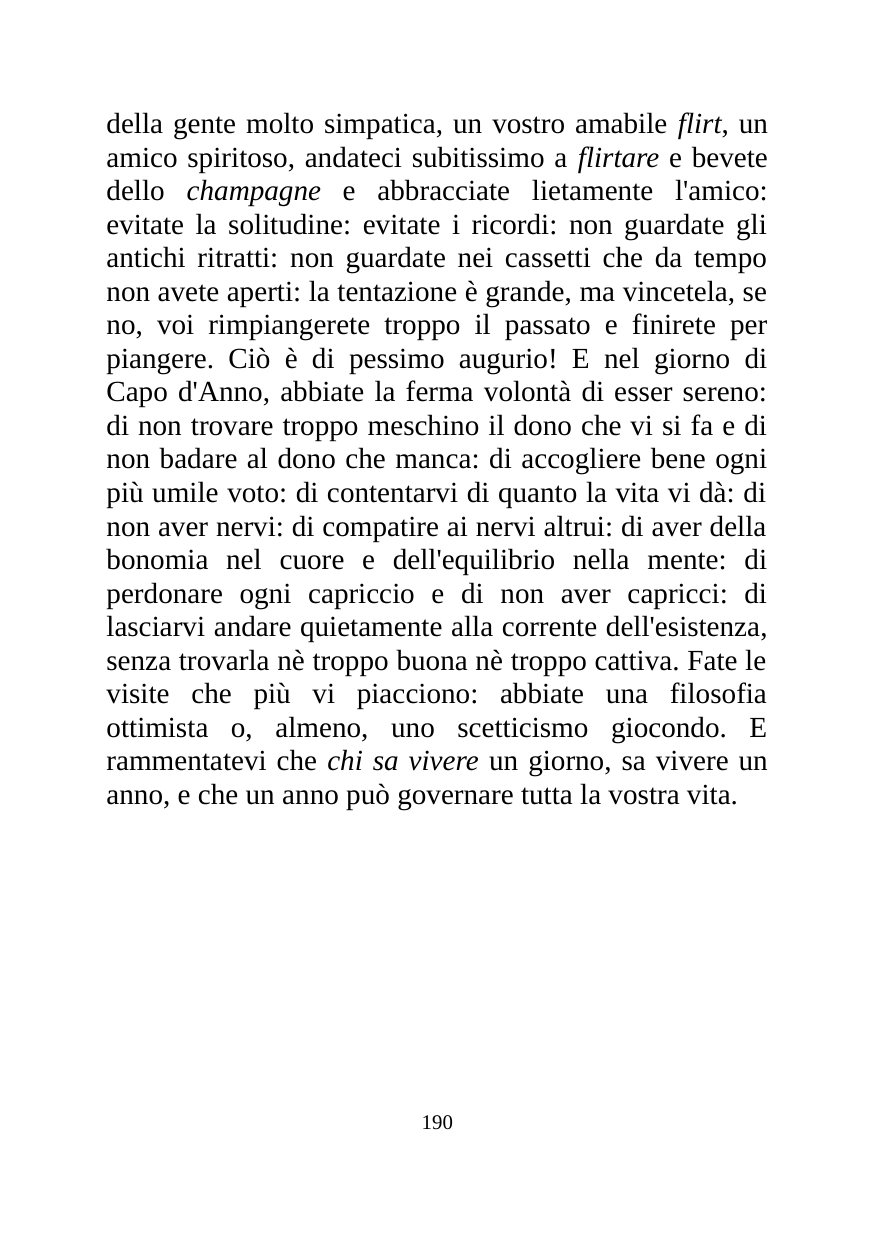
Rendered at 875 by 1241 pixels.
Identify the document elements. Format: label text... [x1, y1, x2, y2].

text della gente molto simpatica, un vostro amabile flirt, un amico spiritoso, andateci subitissimo a flirtare e bevete dello champagne e abbracciate lietamente l'amico: evitate la solitudine: evitate i ricordi: non guardate gli antichi ritratti: non guardate nei cassetti che da tempo non avete aperti: la tentazione è grande, ma vincetela, se no, voi rimpiangerete troppo il passato e finirete per piangere. Ciò è di pessimo augurio! E nel giorno di Capo d'Anno, abbiate la ferma volontà di esser sereno: di non trovare troppo meschino il dono che vi si fa e di non badare al dono che manca: di accogliere bene ogni più umile voto: di contentarvi di quanto la vita vi dà: di non aver nervi: di compatire ai nervi altrui: di aver della bonomia nel cuore e dell'equilibrio nella mente: di perdonare ogni capriccio e di non aver capricci: di lasciarvi andare quietamente alla corrente dell'esistenza, senza trovarla nè troppo buona nè troppo cattiva. Fate le visite che più vi piacciono: abbiate una filosofia ottimista o, almeno, uno scetticismo giocondo. E rammentatevi che chi sa vivere un giorno, sa vivere un anno, e che un anno può governare tutta la vostra vita. [106, 106, 768, 811]
